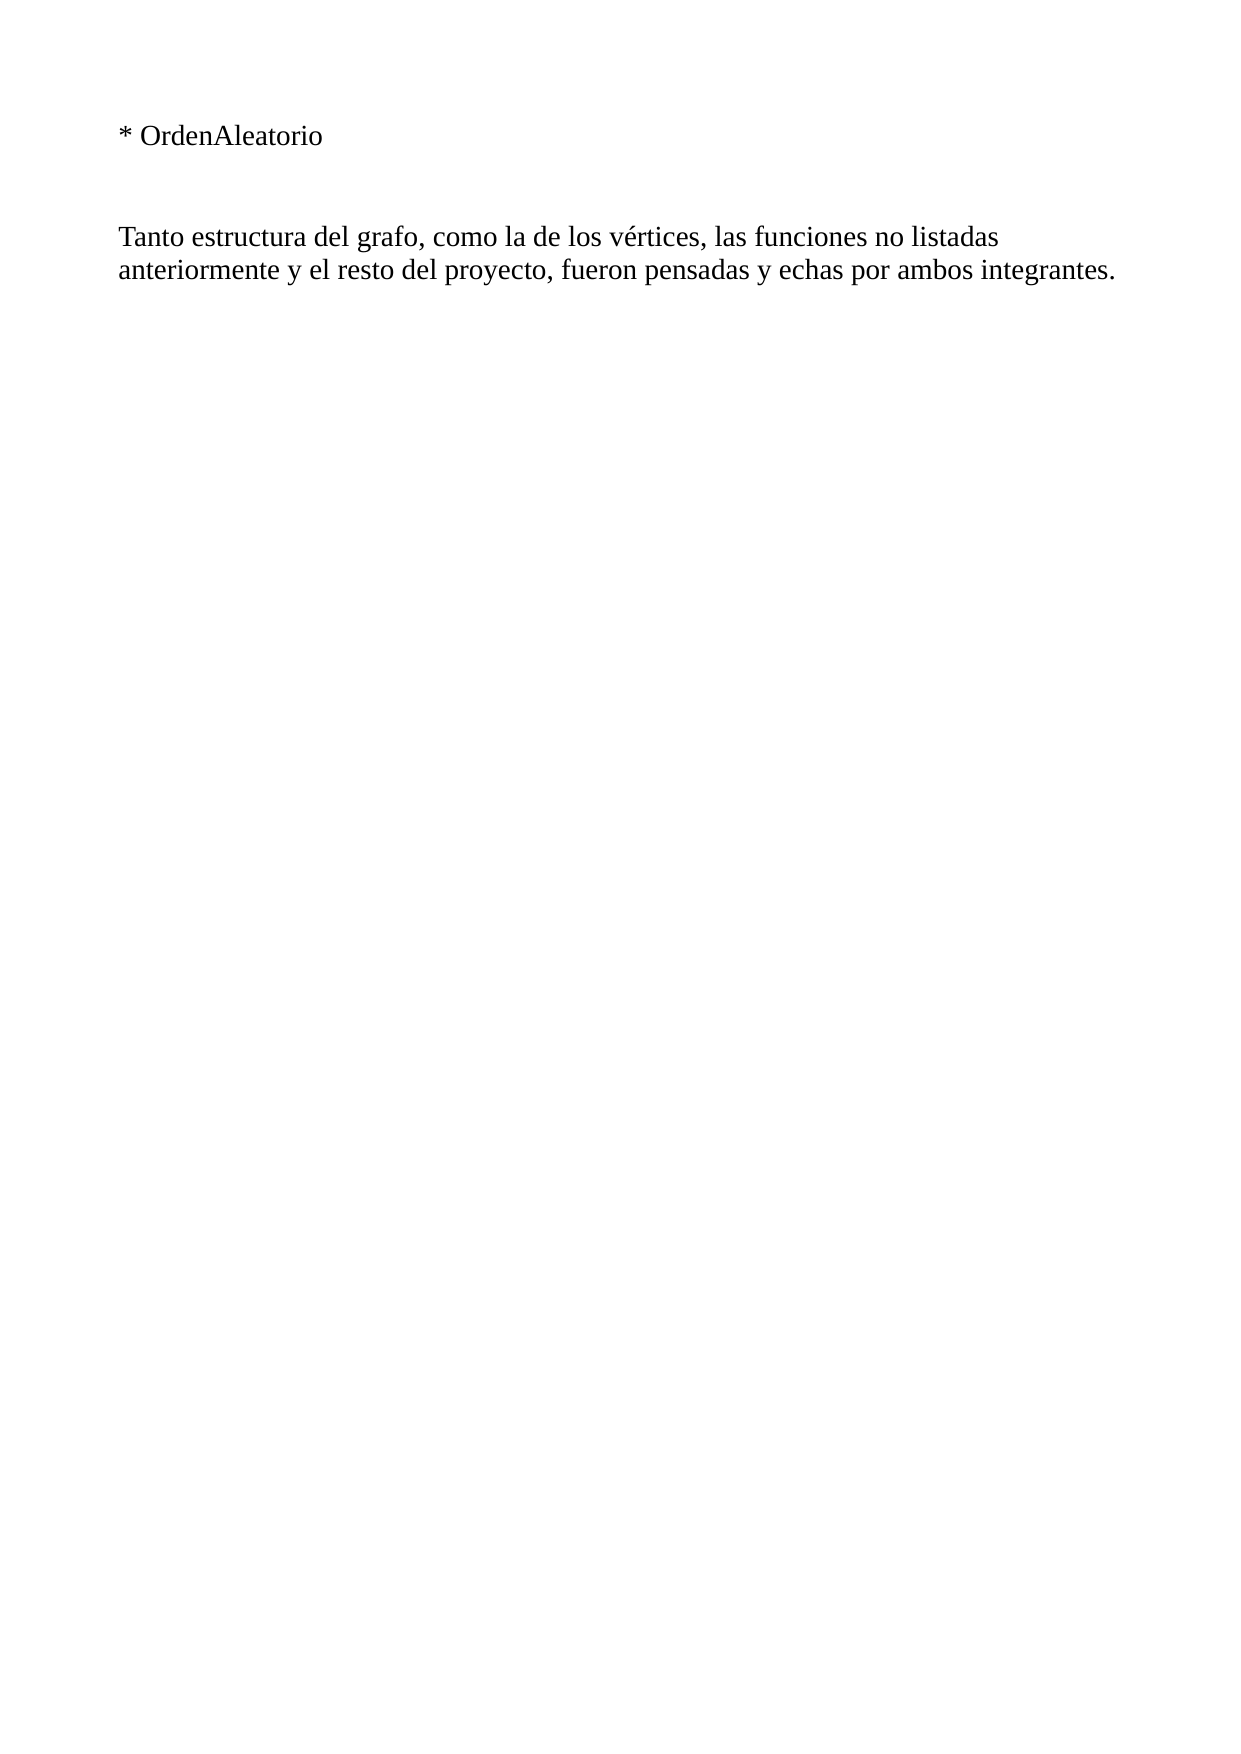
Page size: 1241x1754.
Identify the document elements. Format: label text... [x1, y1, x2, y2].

text Tanto estructura del grafo, como la de los vértices, las funciones no listadas anteriormente y el resto del proyecto, fueron pensadas y echas por ambos integrantes. [118, 219, 1122, 286]
text * OrdenAleatorio [118, 118, 1122, 152]
